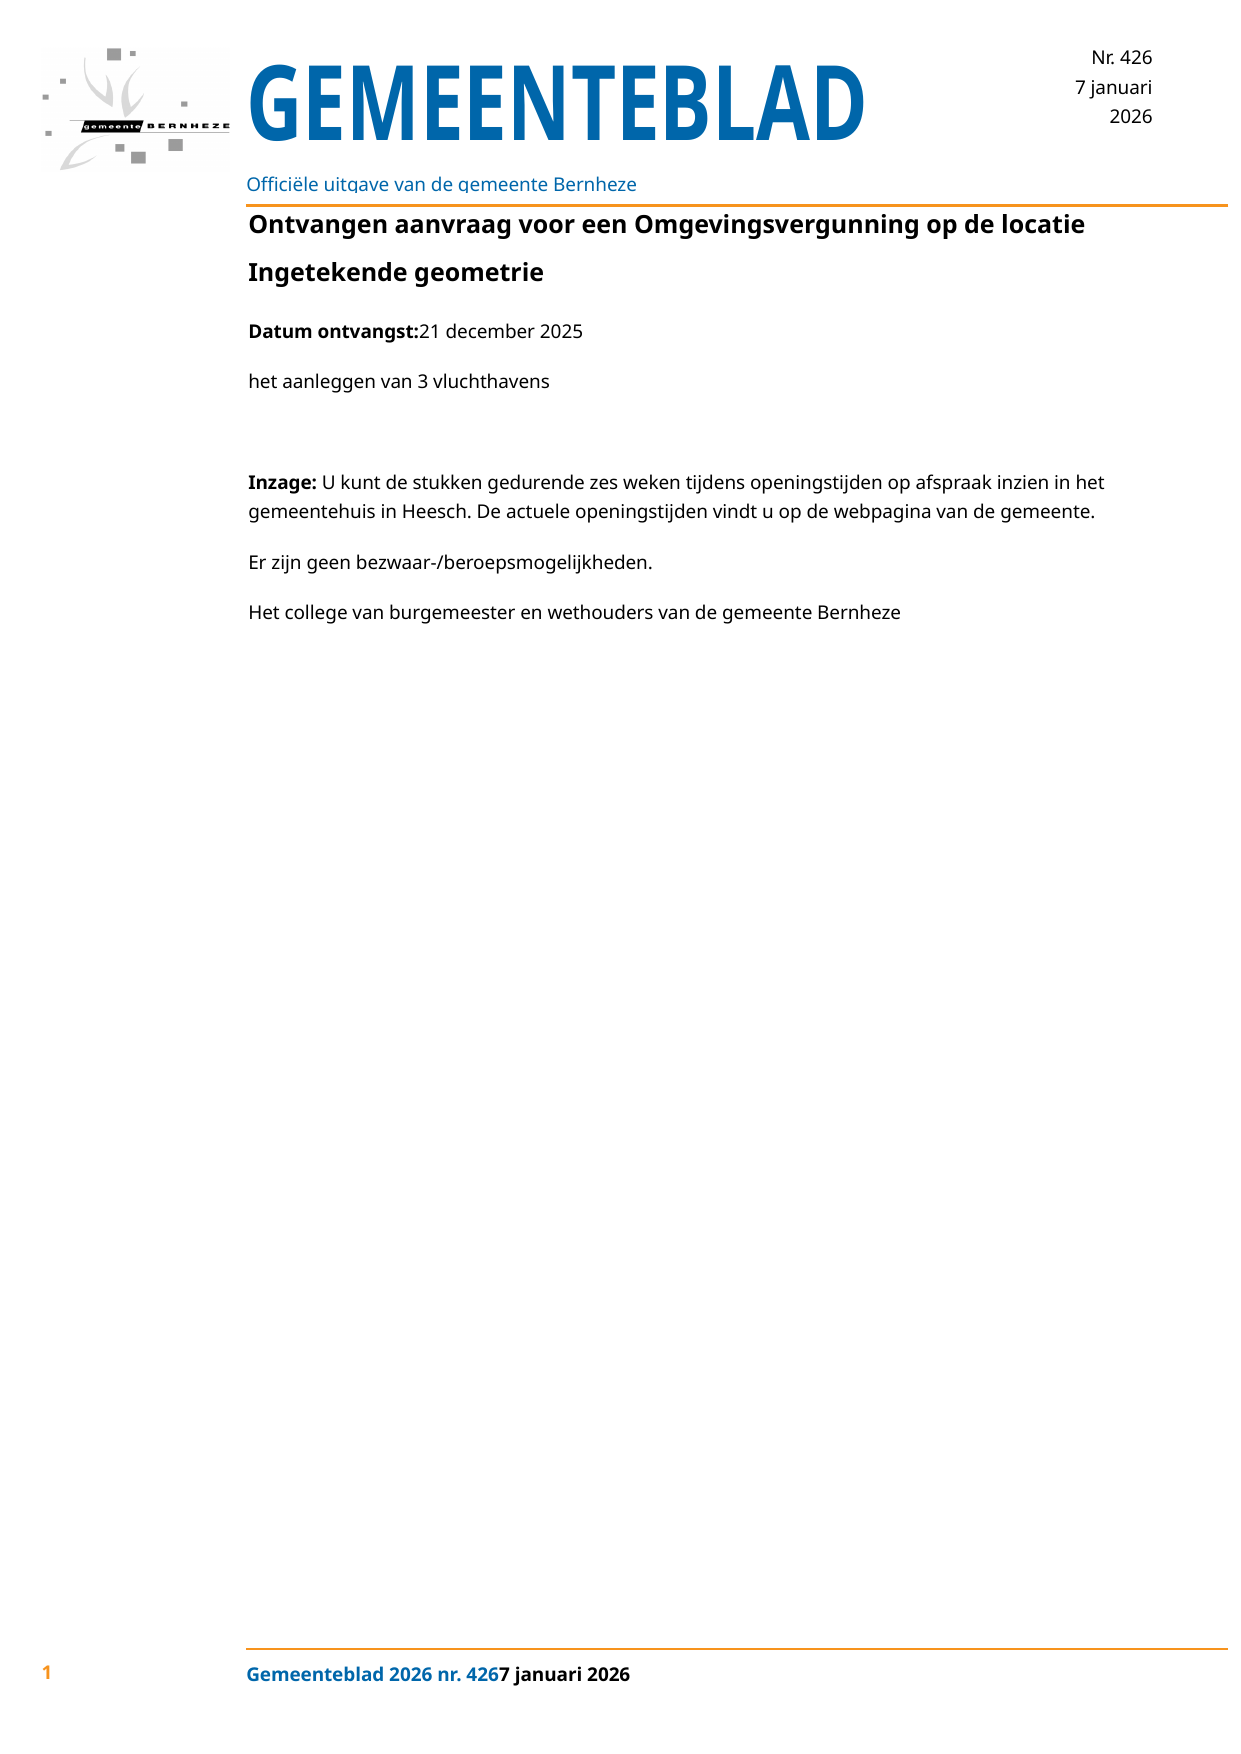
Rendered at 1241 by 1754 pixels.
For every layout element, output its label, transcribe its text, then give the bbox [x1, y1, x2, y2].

text Datum ontvangst:21 december 2025 [248, 318, 1152, 344]
text Er zijn geen bezwaar-/beroepsmogelijkheden. [248, 549, 1152, 575]
text Het college van burgemeester en wethouders van de gemeente Bernheze [248, 599, 1152, 625]
text Ontvangen aanvraag voor een Omgevingsvergunning op de locatie Ingetekende geometrie [248, 207, 1152, 288]
text het aanleggen van 3 vluchthavens [248, 368, 1152, 394]
picture [41, 47, 231, 172]
text Inzage: U kunt de stukken gedurende zes weken tijdens openingstijden op afspraak inzien in het gemeentehuis in Heesch. De actuele openingstijden vindt u op de webpagina van de gemeente. [248, 469, 1152, 524]
